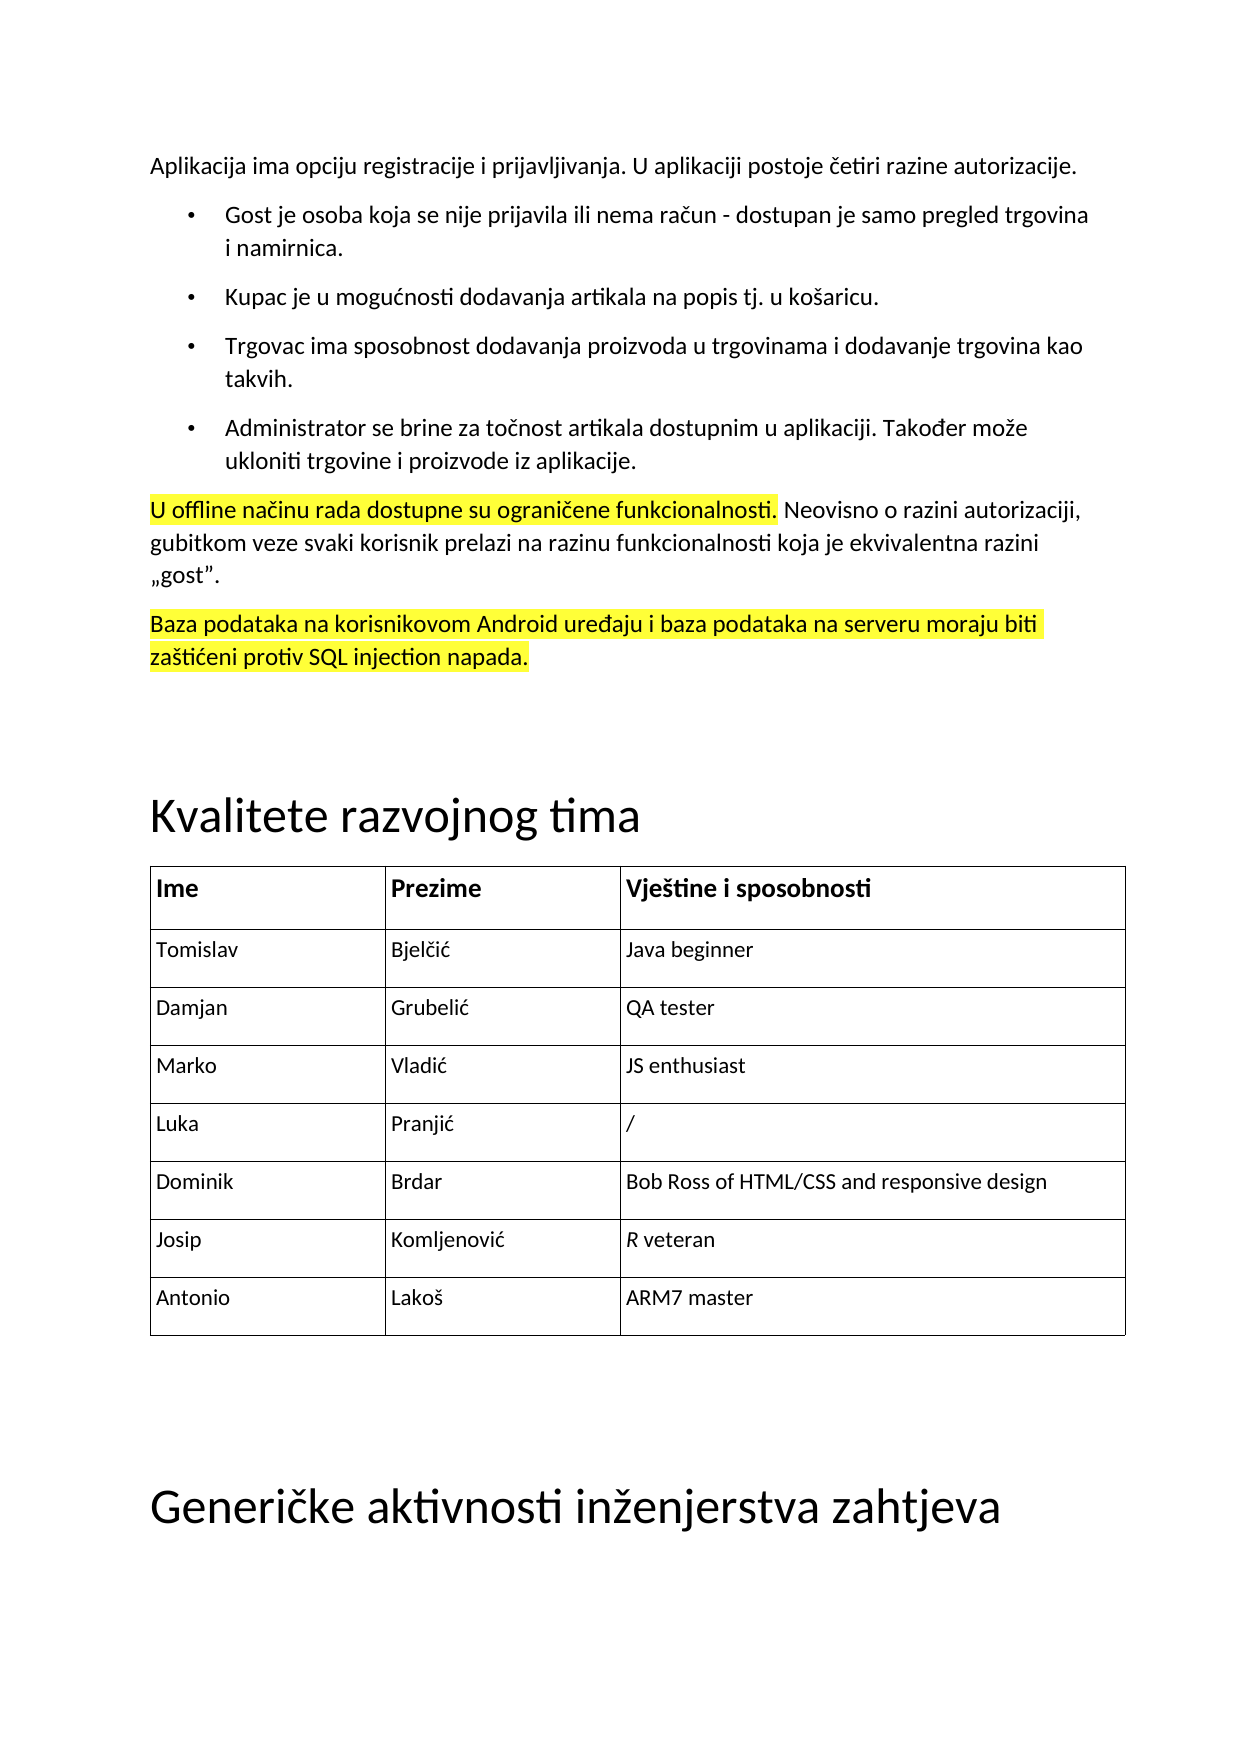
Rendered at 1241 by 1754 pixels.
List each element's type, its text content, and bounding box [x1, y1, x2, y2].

table_cell Josip [151, 1220, 385, 1277]
table_cell Grubelić [386, 988, 620, 1045]
table_header Prezime [386, 867, 620, 929]
table_cell Damjan [151, 988, 385, 1045]
list Administrator se brine za točnost artikala dostupnim u aplikaciji. Također može ukloniti trgovine i proizvode iz aplikacije. [187, 412, 1090, 475]
table_cell Lakoš [386, 1278, 620, 1335]
table_cell Bjelčić [386, 930, 620, 987]
list Kupac je u mogućnosti dodavanja artikala na popis tj. u košaricu. [187, 281, 1090, 312]
table_cell Tomislav [151, 930, 385, 987]
text Aplikacija ima opciju registracije i prijavljivanja. U aplikaciji postoje četiri razine autorizacije. [150, 150, 1090, 181]
table_cell Antonio [151, 1278, 385, 1335]
table_cell Brdar [386, 1162, 620, 1219]
table_cell R veteran [621, 1220, 1125, 1277]
text Generičke aktivnosti inženjerstva zahtjeva [150, 1475, 1090, 1536]
list Trgovac ima sposobnost dodavanja proizvoda u trgovinama i dodavanje trgovina kao takvih. [187, 330, 1090, 393]
table_cell JS enthusiast [621, 1046, 1125, 1103]
list Gost je osoba koja se nije prijavila ili nema račun - dostupan je samo pregled trgovina i namirnica. [187, 199, 1090, 262]
table_cell Vladić [386, 1046, 620, 1103]
table_cell Java beginner [621, 930, 1125, 987]
table_cell Pranjić [386, 1104, 620, 1161]
table_cell Bob Ross of HTML/CSS and responsive design [621, 1162, 1125, 1219]
table_cell Komljenović [386, 1220, 620, 1277]
table_header Ime [151, 867, 385, 929]
table_cell Marko [151, 1046, 385, 1103]
table_cell Dominik [151, 1162, 385, 1219]
table_cell Luka [151, 1104, 385, 1161]
table_cell / [621, 1104, 1125, 1161]
text Kvalitete razvojnog tima [150, 784, 1090, 845]
table_cell ARM7 master [621, 1278, 1125, 1335]
text Baza podataka na korisnikovom Android uređaju i baza podataka na serveru moraju biti zaštićeni protiv SQL injection napada. [150, 609, 1090, 672]
table_cell QA tester [621, 988, 1125, 1045]
text U offline načinu rada dostupne su ograničene funkcionalnosti. Neovisno o razini autorizaciji, gubitkom veze svaki korisnik prelazi na razinu funkcionalnosti koja je ekvivalentna razini „gost”. [150, 494, 1090, 590]
table_header Vještine i sposobnosti [621, 867, 1125, 929]
